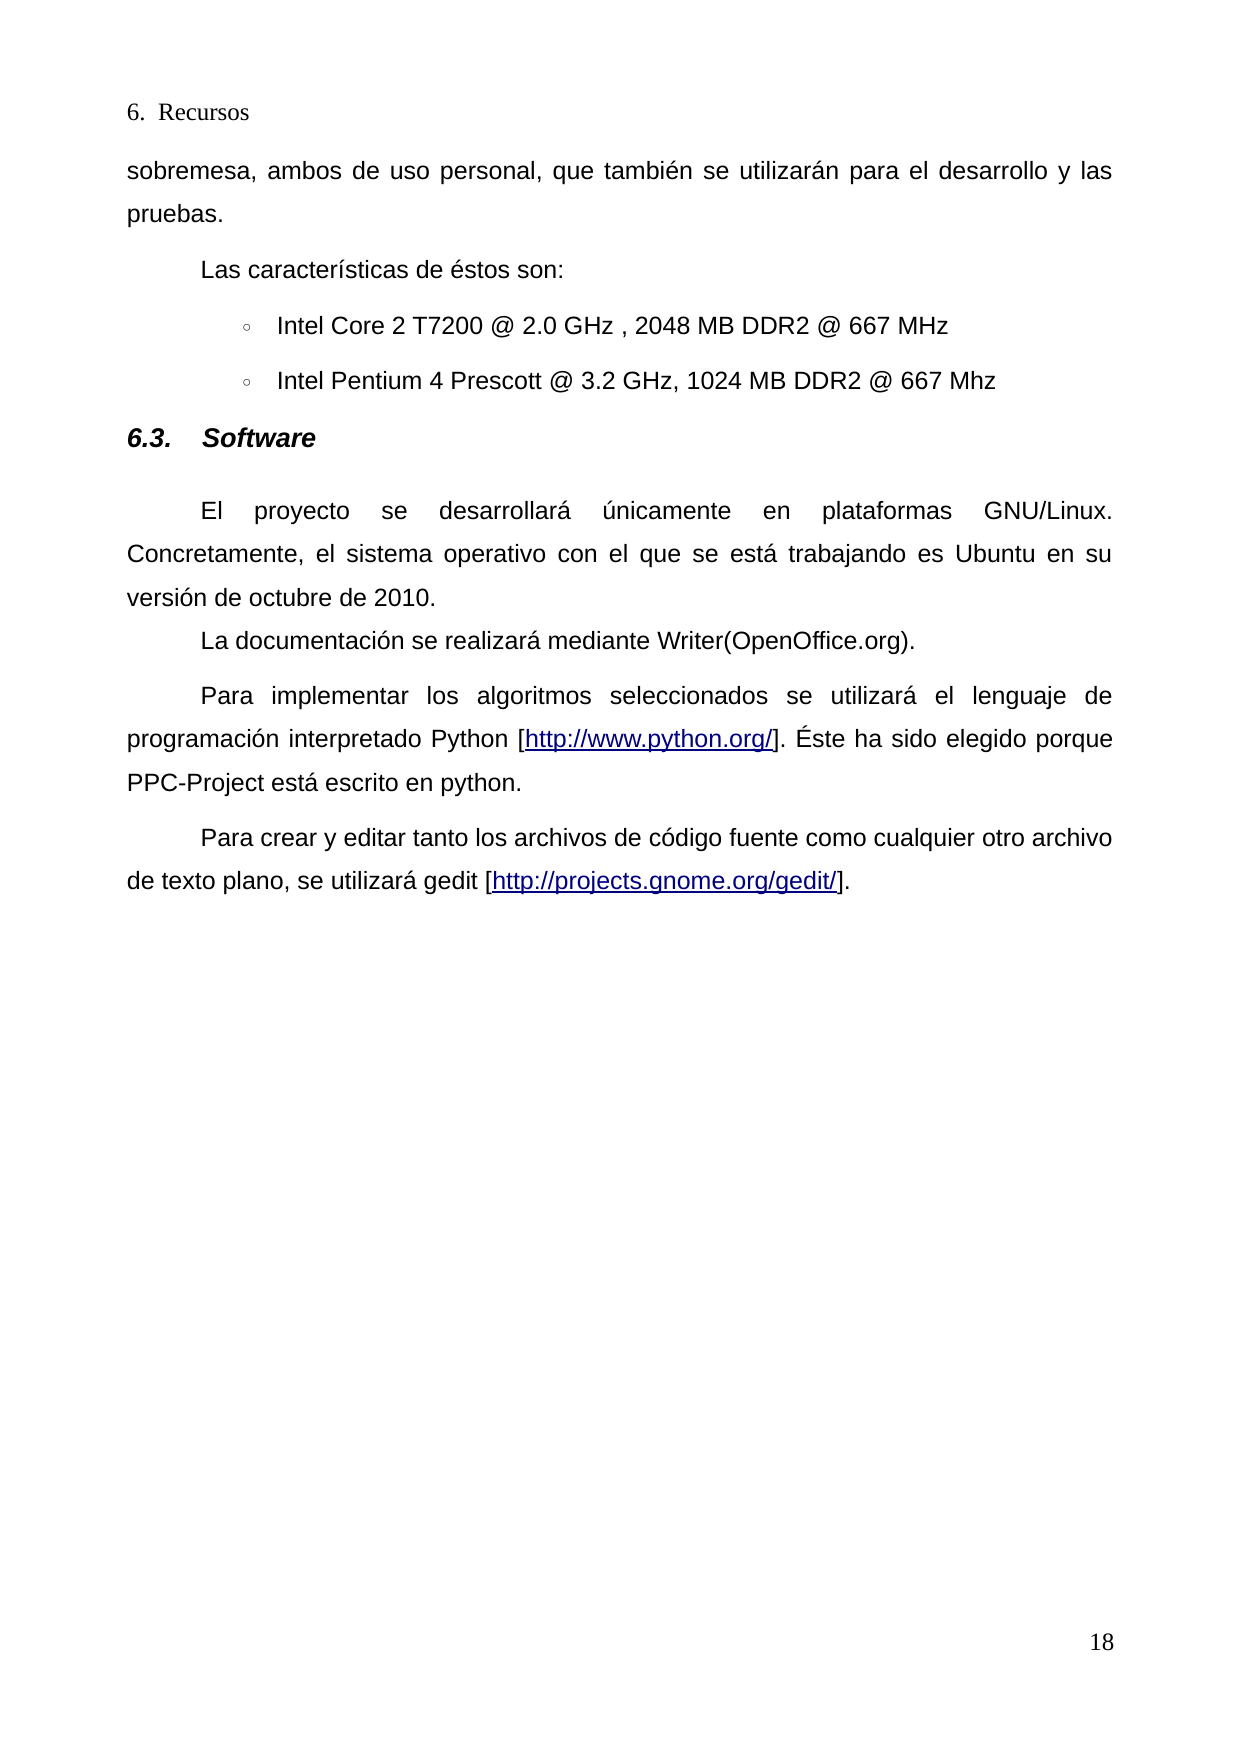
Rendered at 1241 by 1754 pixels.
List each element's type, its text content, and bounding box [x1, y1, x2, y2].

text sobremesa, ambos de uso personal, que también se utilizarán para el desarrollo y las pruebas. [127, 156, 1114, 228]
subtitle Software [127, 422, 1114, 453]
list Intel Core 2 T7200 @ 2.0 GHz , 2048 MB DDR2 @ 667 MHz [239, 311, 1114, 339]
text La documentación se realizará mediante Writer(OpenOffice.org). [127, 626, 1114, 654]
text Para implementar los algoritmos seleccionados se utilizará el lenguaje de programación interpretado Python [http://www.python.org/]. Éste ha sido elegido porque PPC-Project está escrito en python. [127, 681, 1114, 796]
list Intel Pentium 4 Prescott @ 3.2 GHz, 1024 MB DDR2 @ 667 Mhz [239, 366, 1114, 395]
text Para crear y editar tanto los archivos de código fuente como cualquier otro archivo de texto plano, se utilizará gedit [http://projects.gnome.org/gedit/]. [127, 823, 1114, 895]
text Las características de éstos son: [127, 255, 1114, 284]
text El proyecto se desarrollará únicamente en plataformas GNU/Linux. Concretamente, el sistema operativo con el que se está trabajando es Ubuntu en su versión de octubre de 2010. [127, 496, 1114, 611]
